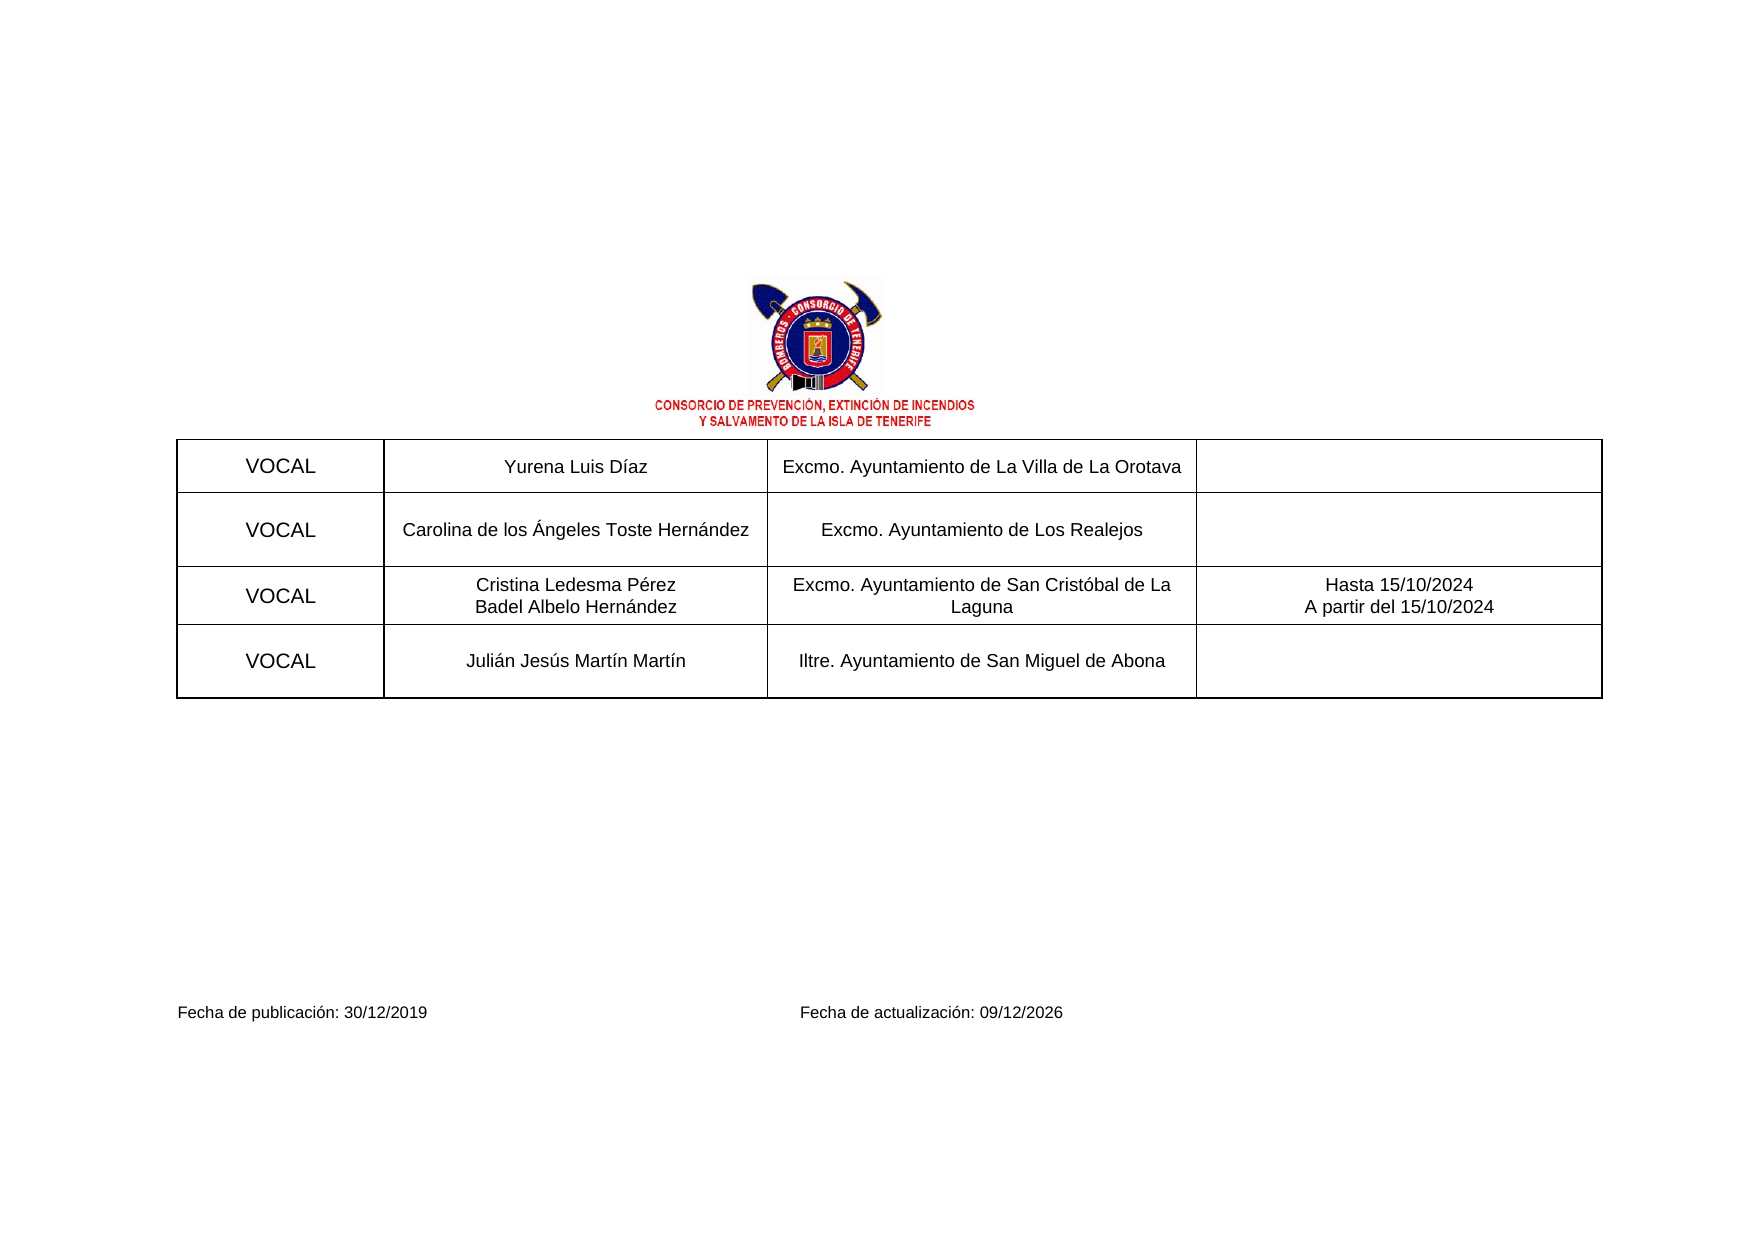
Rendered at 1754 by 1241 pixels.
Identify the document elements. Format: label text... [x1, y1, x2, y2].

table_cell [1197, 440, 1601, 492]
table_cell [1197, 625, 1601, 697]
table_cell Cristina Ledesma Pérez Badel Albelo Hernández [385, 567, 767, 624]
table_cell Excmo. Ayuntamiento de Los Realejos [768, 493, 1196, 566]
table_cell VOCAL [178, 567, 383, 624]
table_cell VOCAL [178, 493, 383, 566]
table_cell Iltre. Ayuntamiento de San Miguel de Abona [768, 625, 1196, 697]
table_cell Yurena Luis Díaz [385, 440, 767, 492]
table_cell [1197, 493, 1601, 566]
table_cell Julián Jesús Martín Martín [385, 625, 767, 697]
table_cell Excmo. Ayuntamiento de San Cristóbal de La Laguna [768, 567, 1196, 624]
table_cell Hasta 15/10/2024 A partir del 15/10/2024 [1197, 567, 1601, 624]
table_cell Carolina de los Ángeles Toste Hernández [385, 493, 767, 566]
table_cell Excmo. Ayuntamiento de La Villa de La Orotava [768, 440, 1196, 492]
table_cell VOCAL [178, 440, 383, 492]
table_cell VOCAL [178, 625, 383, 697]
